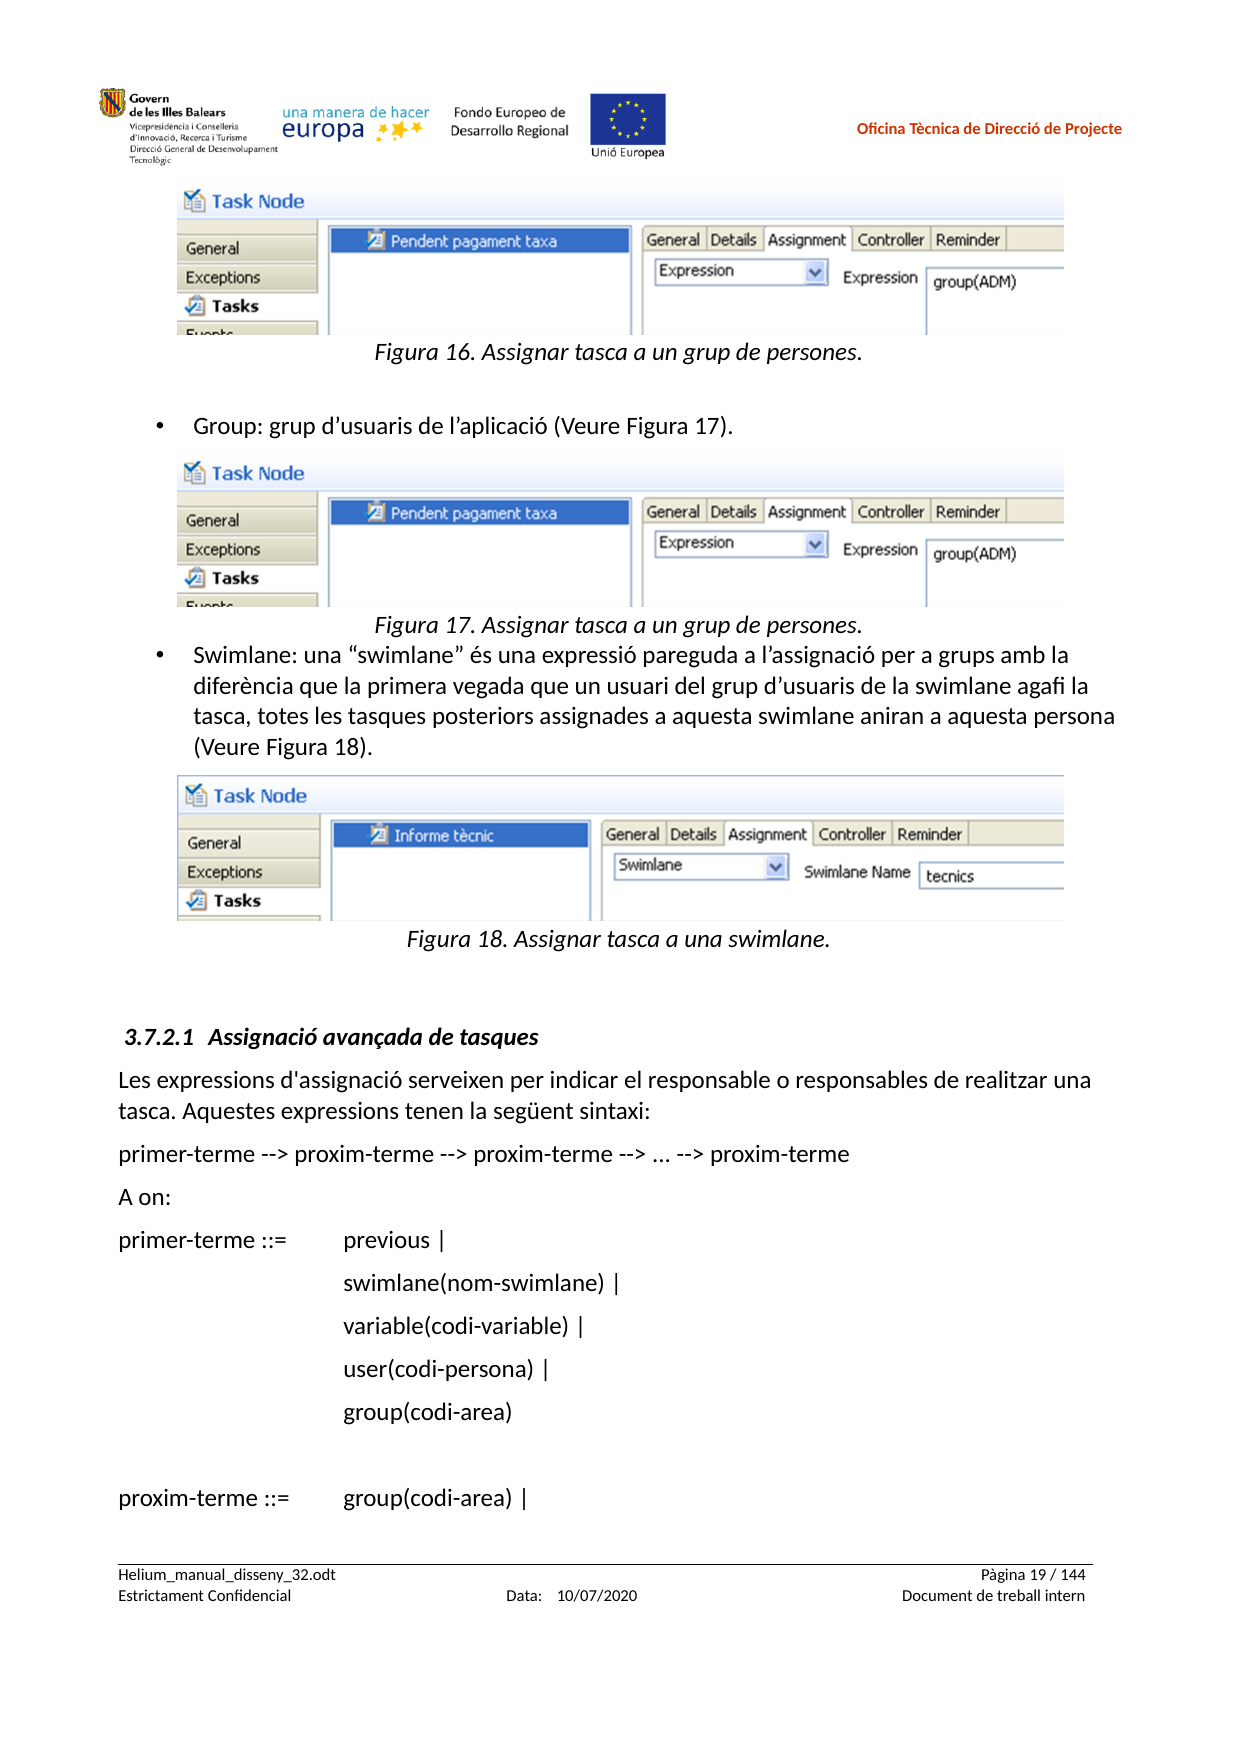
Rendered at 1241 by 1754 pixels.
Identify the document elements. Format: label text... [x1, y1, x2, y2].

text swimlane(nom-swimlane) | [118, 1267, 1122, 1297]
picture [175, 452, 1065, 609]
picture [175, 180, 1065, 337]
picture [175, 773, 1065, 923]
text A on: [118, 1181, 1122, 1211]
list Group: grup d’usuaris de l’aplicació (Veure Figura 17). [156, 410, 1122, 440]
text Figura 16. Assignar tasca a un grup de persones. [175, 337, 1065, 367]
text primer-terme ::= previous | [118, 1224, 1122, 1254]
subtitle Assignació avançada de tasques [118, 1021, 1122, 1052]
text proxim-terme ::= group(codi-area) | [118, 1482, 1122, 1512]
text user(codi-persona) | [118, 1353, 1122, 1383]
text primer-terme --> proxim-terme --> proxim-terme --> ... --> proxim-terme [118, 1138, 1122, 1168]
text group(codi-area) [118, 1396, 1122, 1426]
text variable(codi-variable) | [118, 1310, 1122, 1340]
text Les expressions d'assignació serveixen per indicar el responsable o responsables de realitzar una tasca. Aquestes expressions tenen la següent sintaxi: [118, 1064, 1122, 1125]
picture [99, 87, 668, 166]
text Figura 18. Assignar tasca a una swimlane. [175, 923, 1065, 953]
list Swimlane: una “swimlane” és una expressió pareguda a l’assignació per a grups amb la diferència que la primera vegada que un usuari del grup d’usuaris de la swimlane agafi la tasca, totes les tasques posteriors assignades a aquesta swimlane aniran a aquesta persona (Veure Figura 18). [156, 607, 1122, 761]
list Figura 17. Assignar tasca a un grup de persones. [175, 609, 1065, 639]
